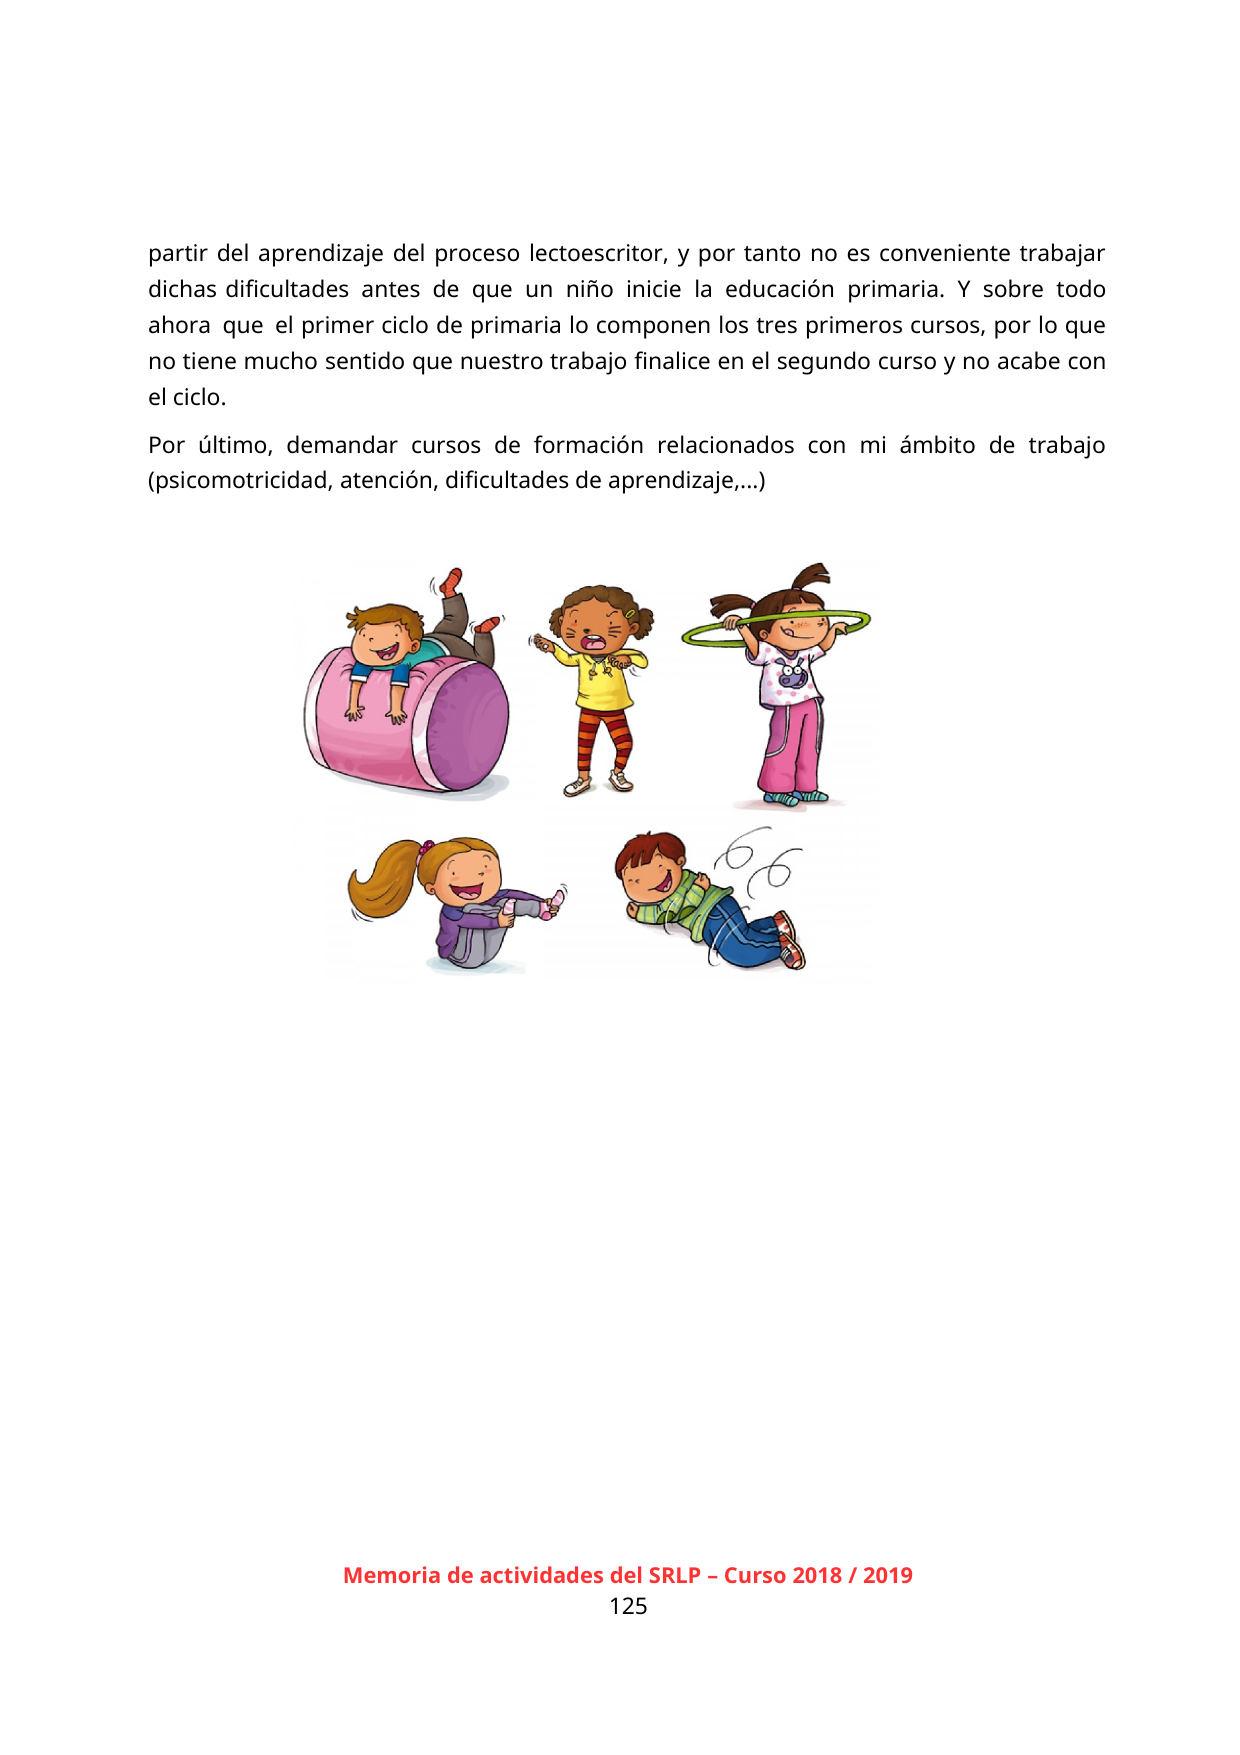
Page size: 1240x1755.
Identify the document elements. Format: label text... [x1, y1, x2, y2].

text partir del aprendizaje del proceso lectoescritor, y por tanto no es conveniente trabajar dichas dificultades antes de que un niño inicie la educación primaria. Y sobre todo ahora que el primer ciclo de primaria lo componen los tres primeros cursos, por lo que no tiene mucho sentido que nuestro trabajo finalice en el segundo curso y no acabe con el ciclo. [148, 237, 1107, 412]
text Por último, demandar cursos de formación relacionados con mi ámbito de trabajo (psicomotricidad, atención, dificultades de aprendizaje,...) [148, 429, 1106, 496]
